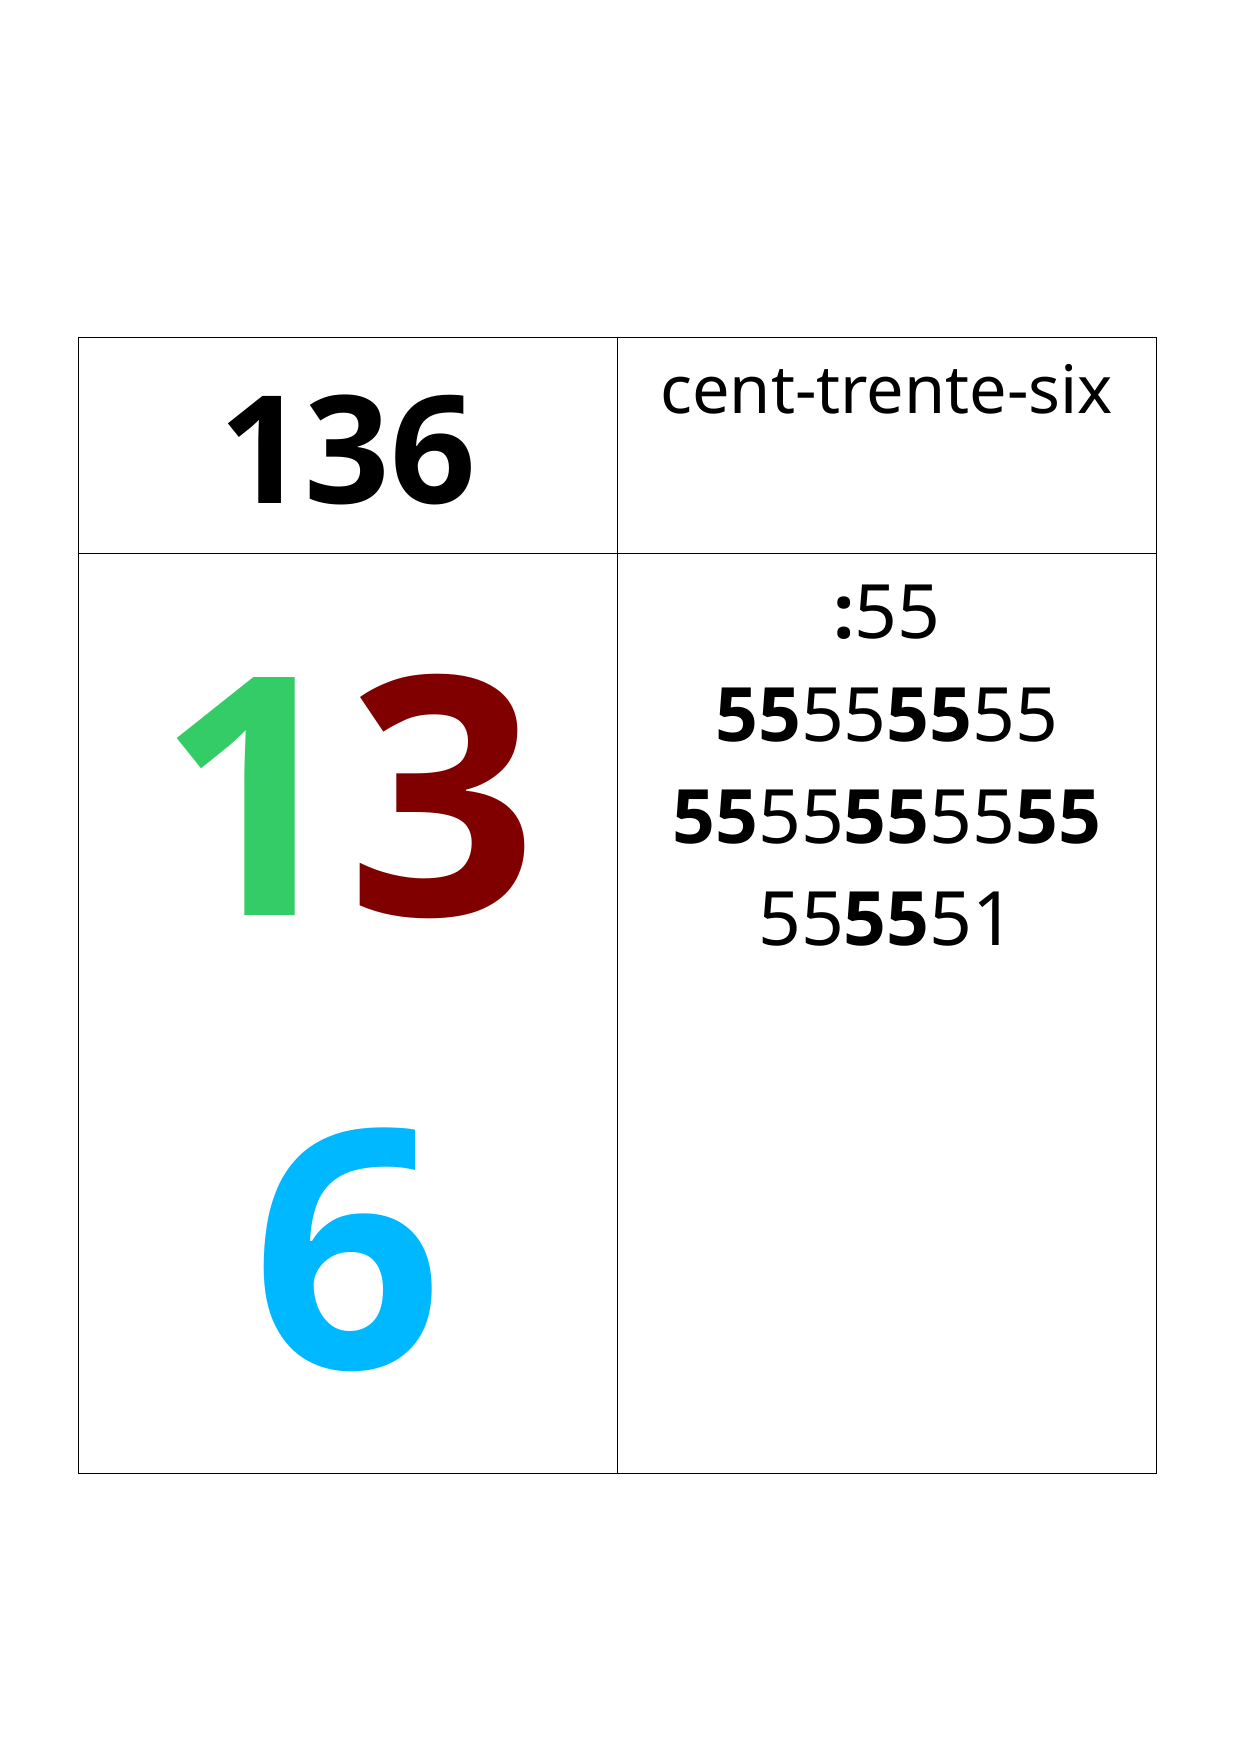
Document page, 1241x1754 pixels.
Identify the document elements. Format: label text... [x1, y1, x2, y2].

table_header cent-trente-six [618, 338, 1156, 553]
table_header 136 [79, 338, 617, 553]
table_cell :55 55555555 5555555555 555551 [618, 554, 1156, 1472]
table_cell 136 [79, 554, 617, 1472]
